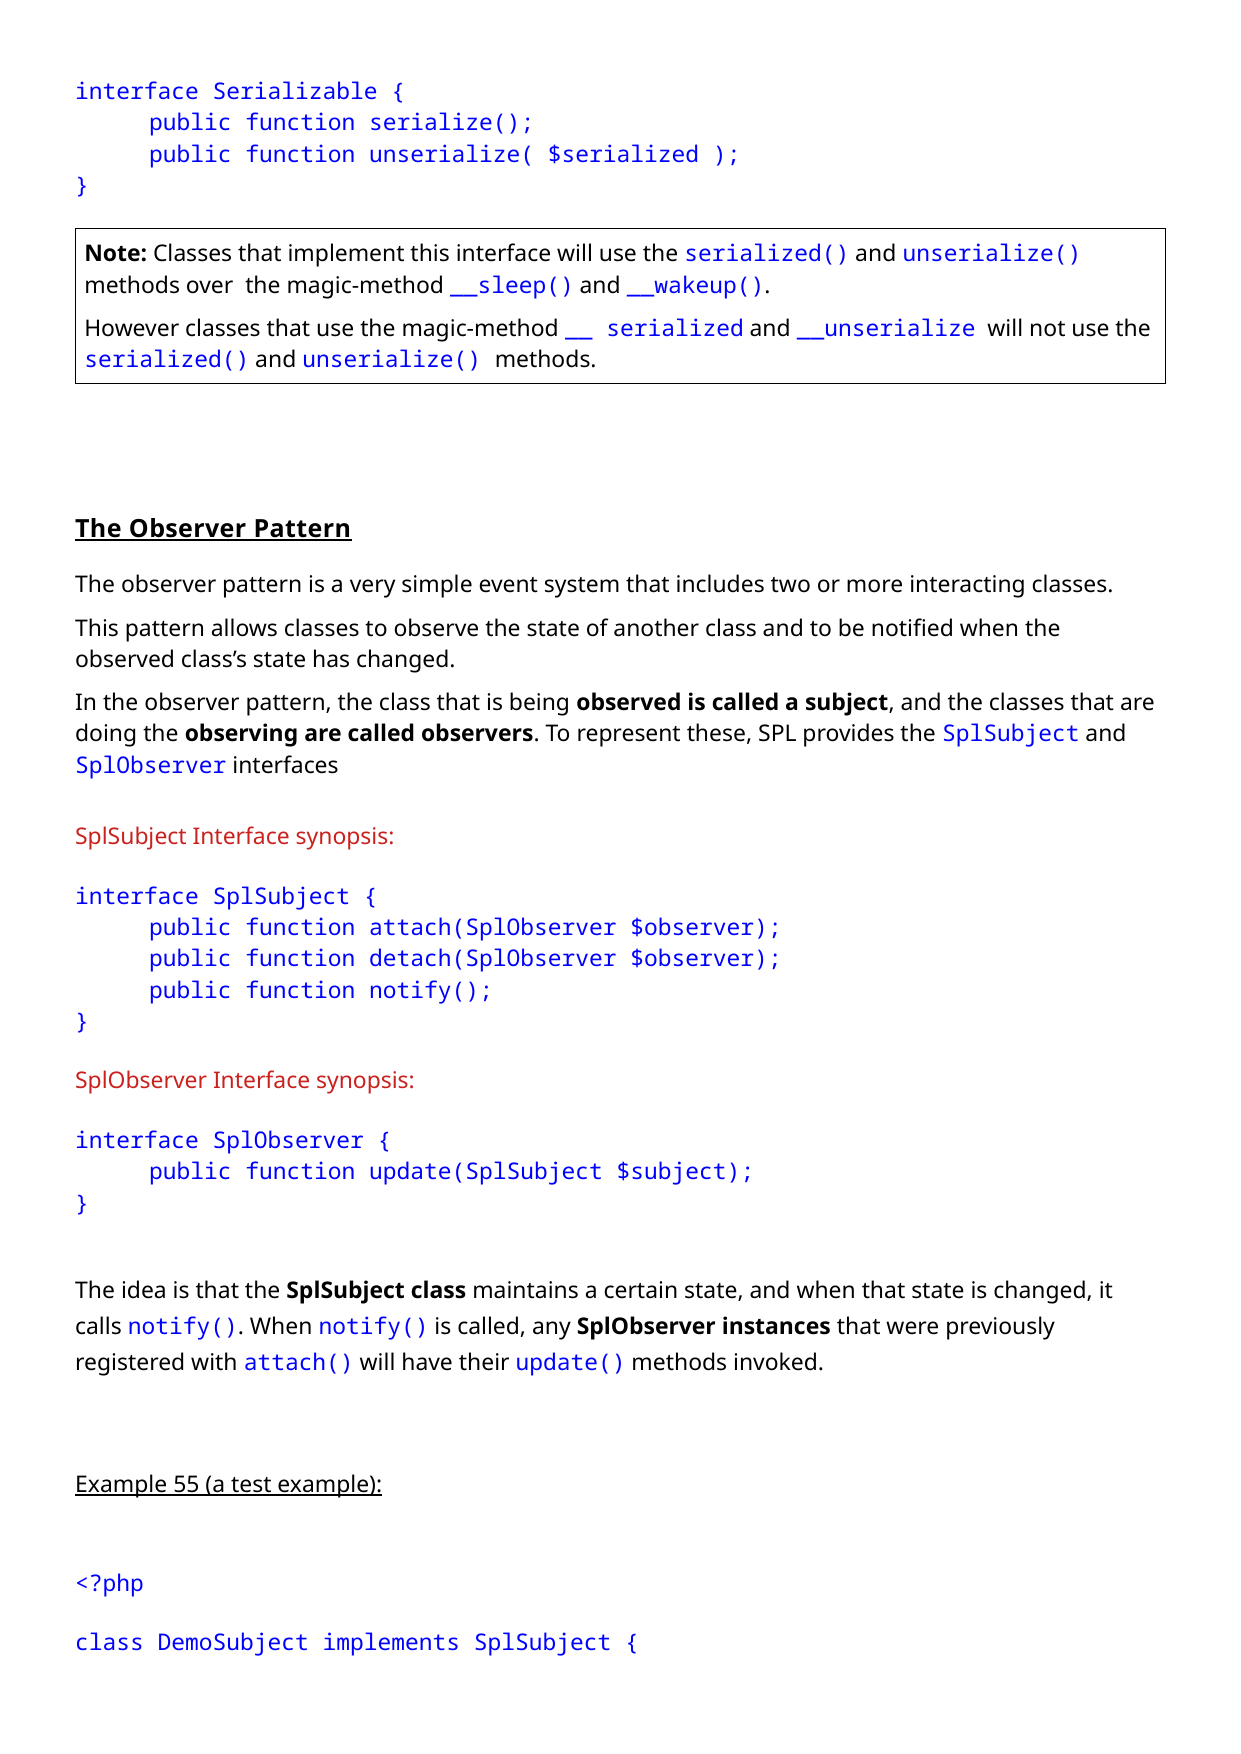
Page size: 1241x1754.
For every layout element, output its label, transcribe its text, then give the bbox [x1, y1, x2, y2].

text } [75, 169, 1166, 200]
text public function unserialize( $serialized ); [75, 137, 1166, 169]
text public function attach(SplObserver $observer); [75, 911, 1166, 942]
text public function update(SplSubject $subject); [75, 1155, 1166, 1186]
text In the observer pattern, the class that is being observed is called a subject, and the classes that are doing the observing are called observers. To represent these, SPL provides the SplSubject and SplObserver interfaces [75, 686, 1166, 780]
text SplObserver Interface synopsis: [75, 1064, 1166, 1096]
text The Observer Pattern [75, 510, 1166, 544]
text SplSubject Interface synopsis: [75, 820, 1166, 851]
text } [75, 1005, 1166, 1036]
text public function detach(SplObserver $observer); [75, 942, 1166, 973]
text The observer pattern is a very simple event system that includes two or more interacting classes. [75, 568, 1166, 600]
text However classes that use the magic-method __ serialized and __unserialize will not use the serialized() and unserialize() methods. [76, 303, 1165, 383]
text } [75, 1186, 1166, 1218]
text interface SplSubject { [75, 880, 1166, 911]
text public function serialize(); [75, 106, 1166, 137]
text public function notify(); [75, 973, 1166, 1005]
text class DemoSubject implements SplSubject { [75, 1626, 1166, 1657]
text interface Serializable { [75, 75, 1166, 106]
text The idea is that the SplSubject class maintains a certain state, and when that state is changed, it calls notify(). When notify() is called, any SplObserver instances that were previously registered with attach() will have their update() methods invoked. [75, 1274, 1166, 1377]
text <?php [75, 1567, 1166, 1598]
text Note: Classes that implement this interface will use the serialized() and unserialize() methods over the magic-method __sleep() and __wakeup(). [76, 229, 1165, 300]
text This pattern allows classes to observe the state of another class and to be notified when the observed class’s state has changed. [75, 612, 1166, 674]
text Example 55 (a test example): [75, 1468, 1166, 1499]
text interface SplObserver { [75, 1124, 1166, 1155]
